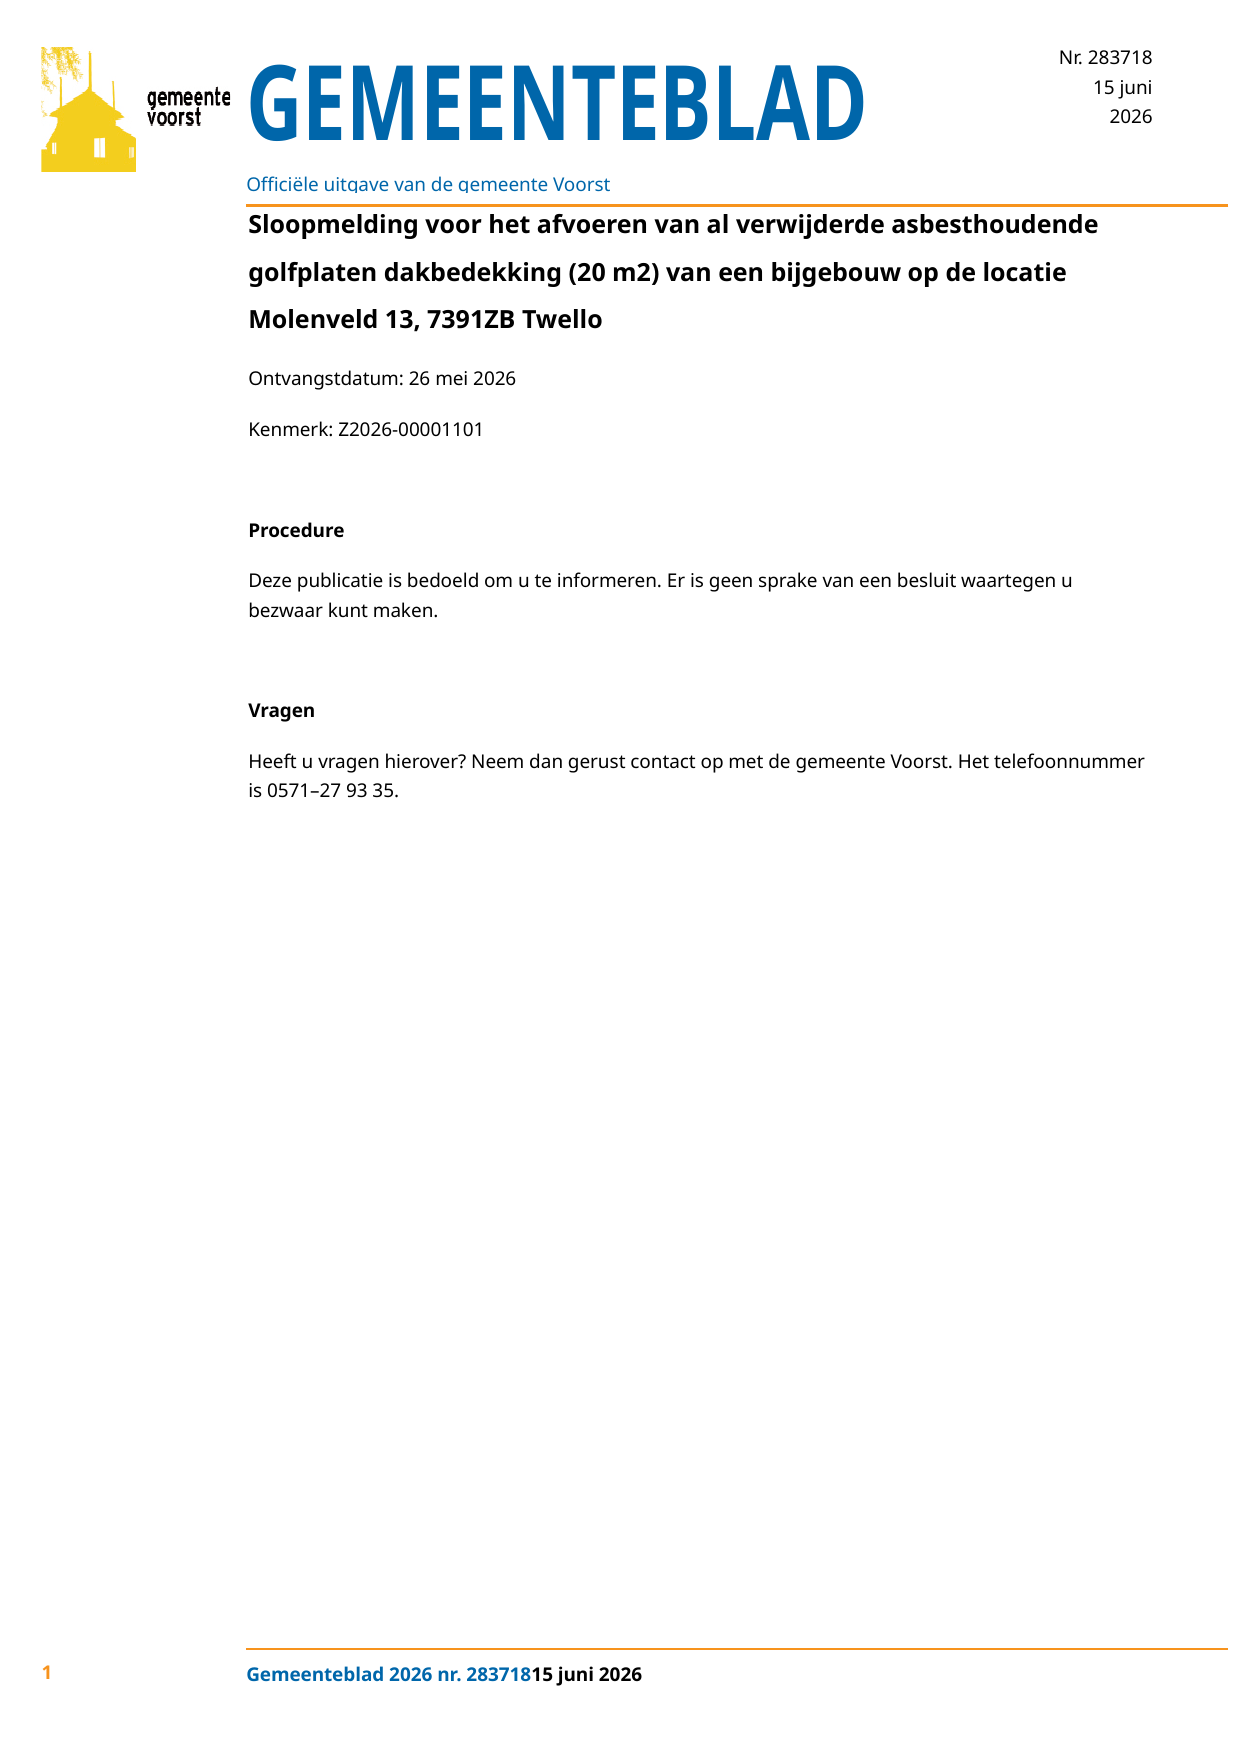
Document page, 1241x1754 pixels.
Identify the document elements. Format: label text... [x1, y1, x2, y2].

text Procedure [248, 517, 1152, 542]
text Ontvangstdatum: 26 mei 2026 [248, 366, 1152, 391]
text Deze publicatie is bedoeld om u te informeren. Er is geen sprake van een besluit waartegen u bezwaar kunt maken. [248, 567, 1152, 622]
text Heeft u vragen hierover? Neem dan gerust contact op met de gemeente Voorst. Het telefoonnummer is 0571–27 93 35. [248, 748, 1152, 803]
text Vragen [248, 698, 1152, 723]
text Kenmerk: Z2026-00001101 [248, 416, 1152, 442]
picture [41, 47, 231, 172]
text Sloopmelding voor het afvoeren van al verwijderde asbesthoudende golfplaten dakbedekking (20 m2) van een bijgebouw op de locatie Molenveld 13, 7391ZB Twello [248, 207, 1152, 336]
